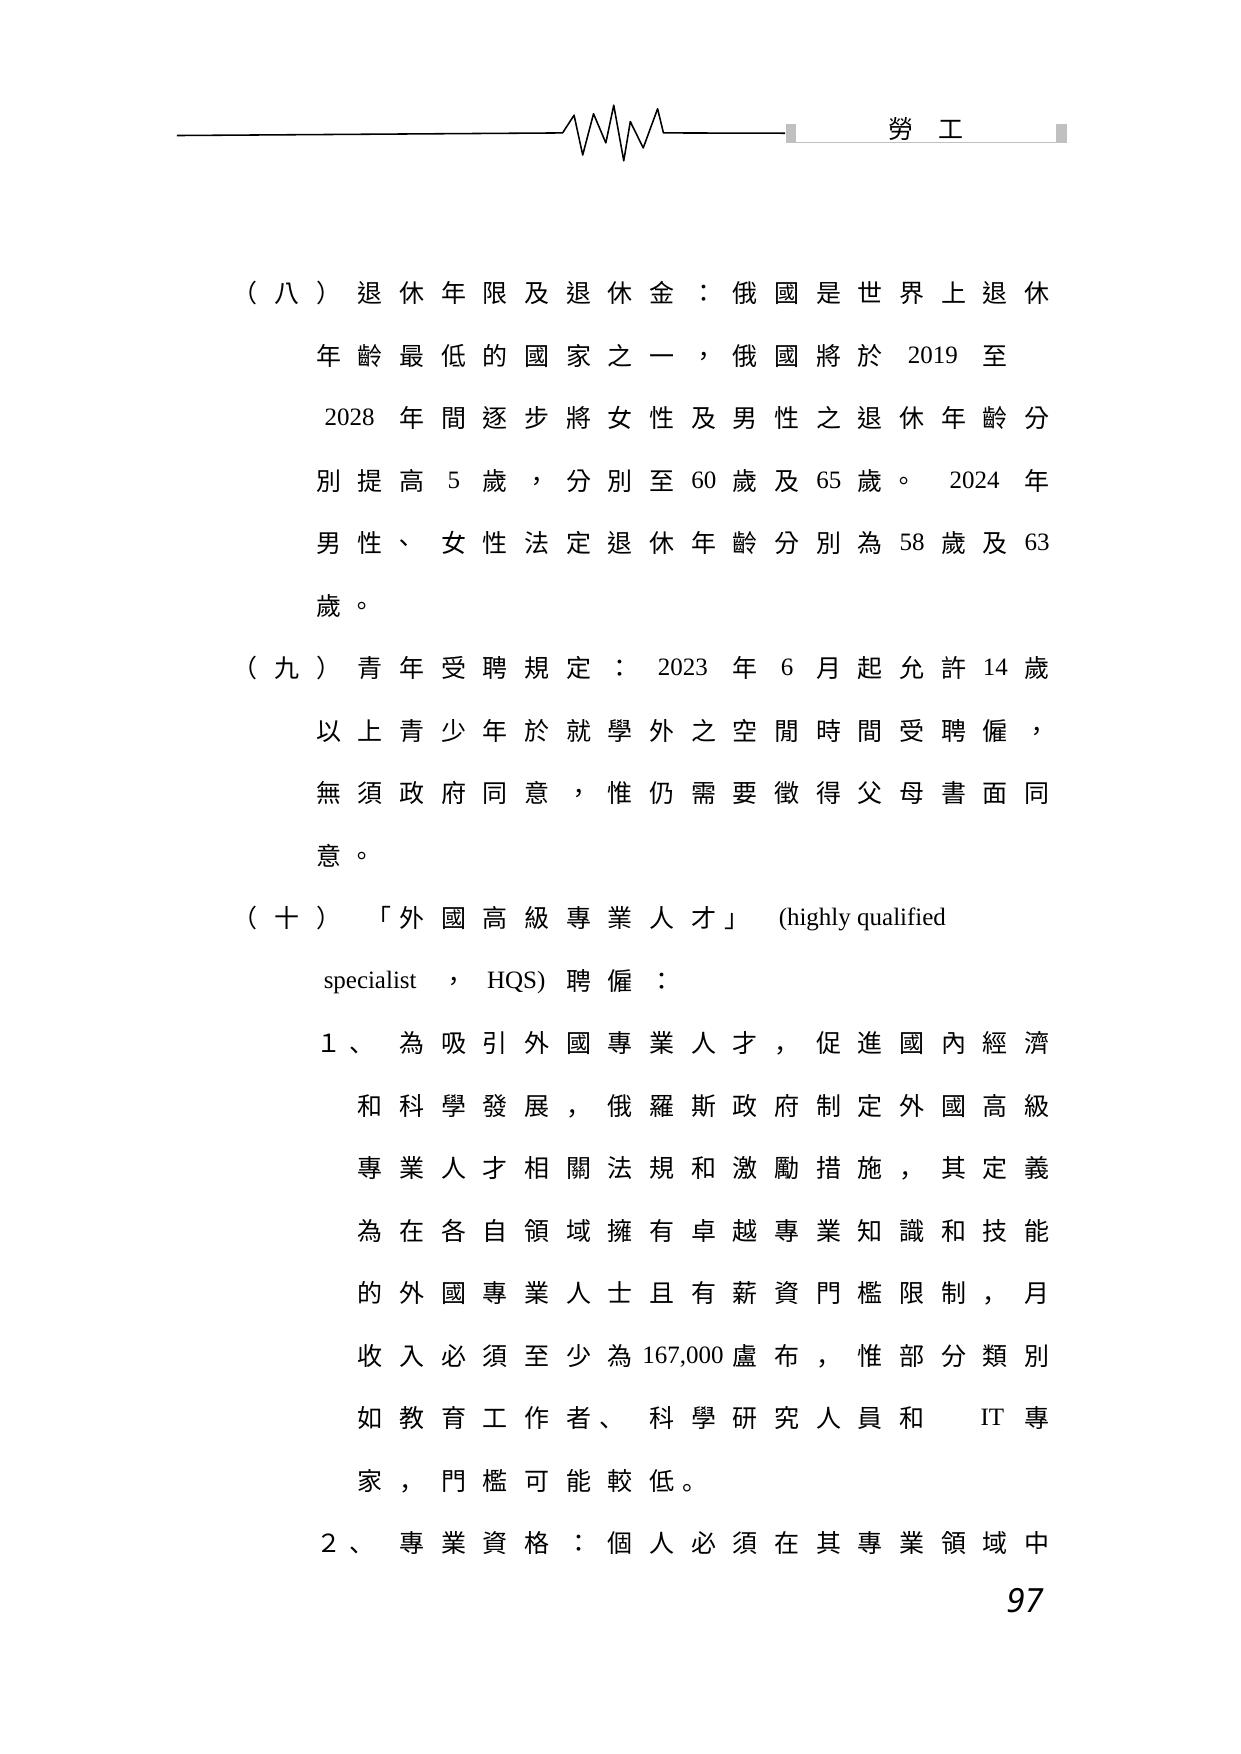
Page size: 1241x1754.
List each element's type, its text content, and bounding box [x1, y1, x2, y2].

text １、為吸引外國專業人才，促進國內經濟和科學發展，俄羅斯政府制定外國高級專業人才相關法規和激勵措施，其定義為在各自領域擁有卓越專業知識和技能的外國專業人士且有薪資門檻限制，月收入必須至少為167,000盧布，惟部分類別如教育工作者、科學研究人員和 IT 專家，門檻可能較低。 [281, 1000, 1058, 1500]
text ２、專業資格：個人必須在其專業領域中 [281, 1500, 1058, 1563]
text （十）「外國高級專業人才」(highly qualified specialist，HQS)聘僱： [207, 875, 1058, 1000]
text （九）青年受聘規定：2023年6月起允許14歲以上青少年於就學外之空閒時間受聘僱，無須政府同意，惟仍需要徵得父母書面同意。 [207, 625, 1058, 875]
text （八）退休年限及退休金：俄國是世界上退休年齡最低的國家之一，俄國將於2019至2028年間逐步將女性及男性之退休年齡分別提高5歲，分別至60歲及65歲。2024年男性、女性法定退休年齡分別為58歲及63歲。 [207, 250, 1058, 625]
